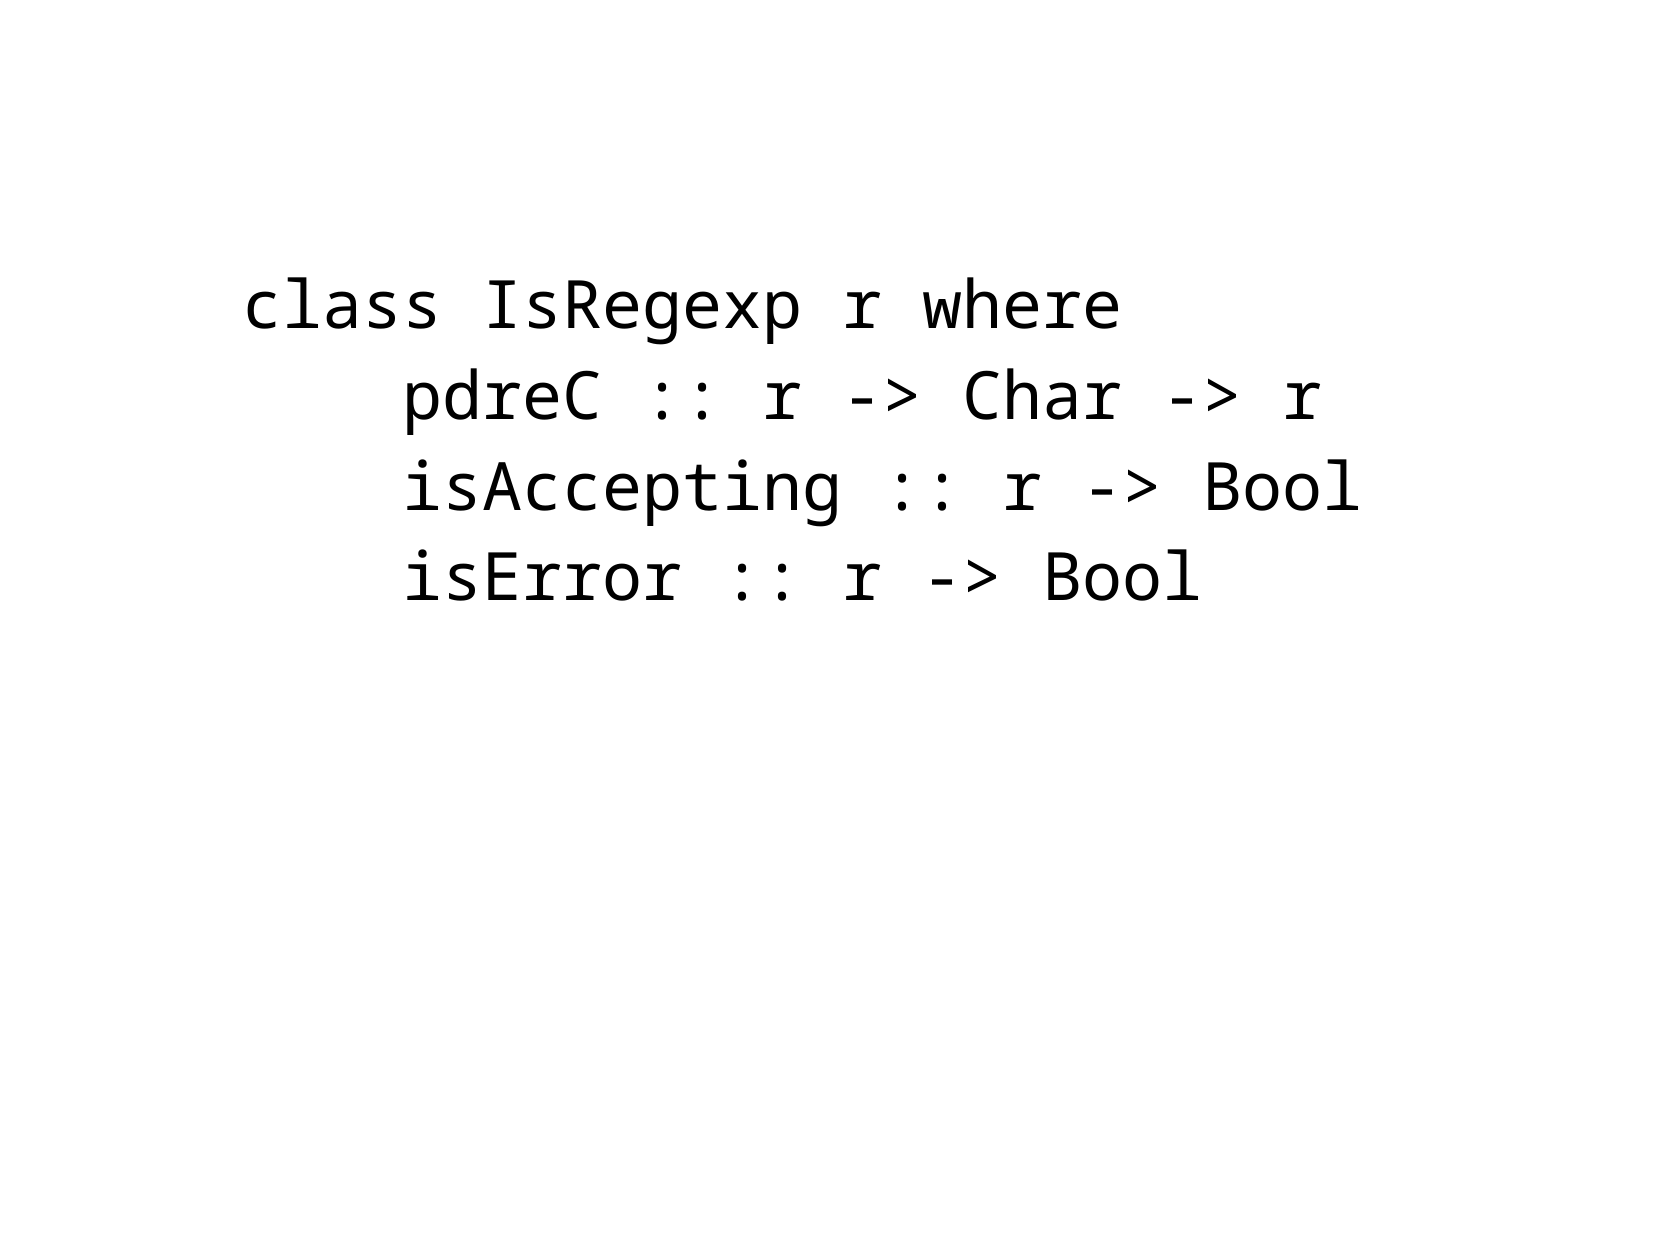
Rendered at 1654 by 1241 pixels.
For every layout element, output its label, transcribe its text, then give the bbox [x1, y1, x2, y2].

subtitle class IsRegexp r where pdreC :: r -> Char -> r isAccepting :: r -> Bool isError :: r -> Bool [82, 49, 1571, 1010]
